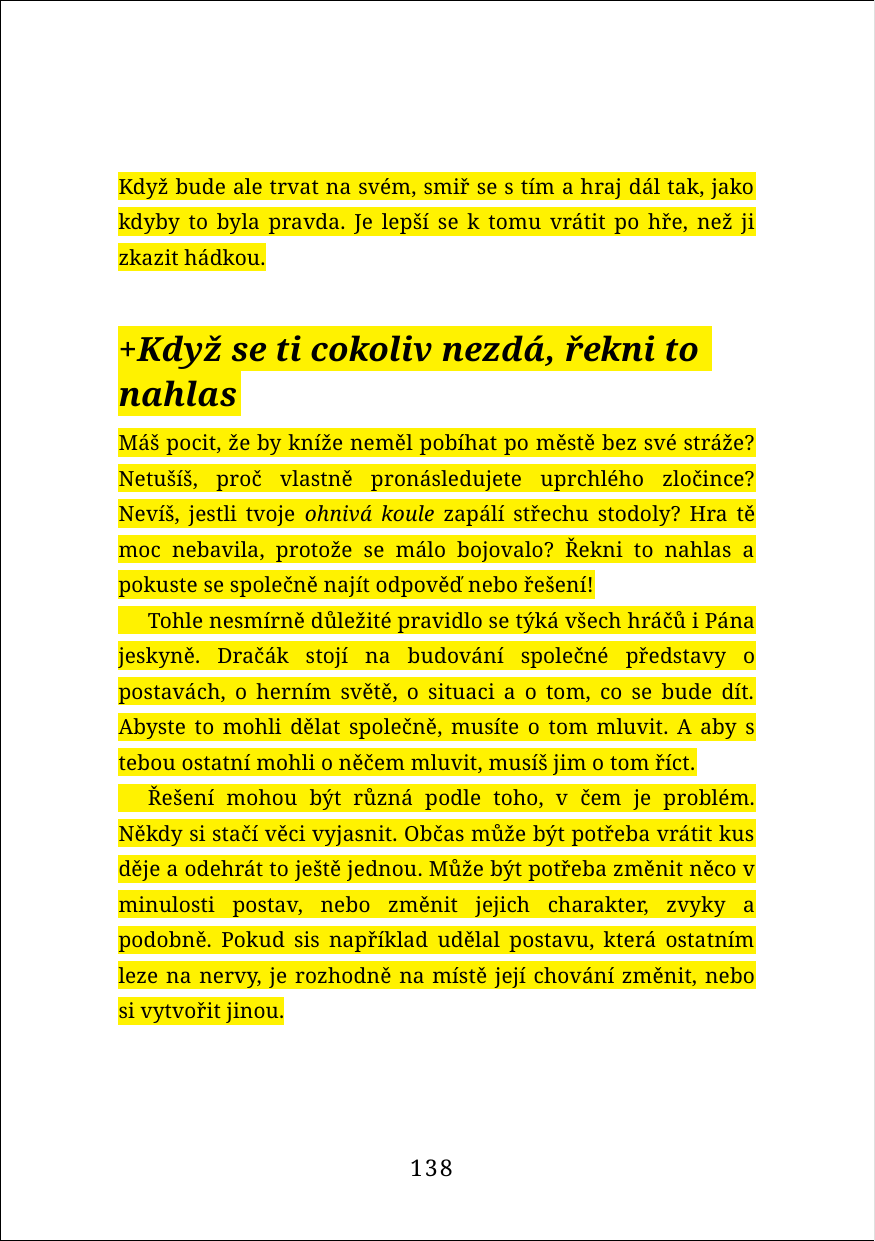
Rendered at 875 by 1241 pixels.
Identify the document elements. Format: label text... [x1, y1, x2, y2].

text Když bude ale trvat na svém, smiř se s tím a hraj dál tak, jako kdyby to byla pravda. Je lepší se k tomu vrátit po hře, než ji zkazit hádkou. [118, 172, 756, 271]
subtitle +Když se ti cokoliv nezdá, řekni to nahlas [118, 326, 756, 416]
text Máš pocit, že by kníže neměl pobíhat po městě bez své stráže? Netušíš, proč vlastně pronásledujete uprchlého zločince? Nevíš, jestli tvoje ohnivá koule zapálí střechu stodoly? Hra tě moc nebavila, protože se málo bojovalo? Řekni to nahlas a pokuste se společně najít odpověď nebo řešení! Tohle nesmírně důležité pravidlo se týká všech hráčů i Pána jeskyně. Dračák stojí na budování společné představy o postavách, o herním světě, o situaci a o tom, co se bude dít. Abyste to mohli dělat společně, musíte o tom mluvit. A aby s tebou ostatní mohli o něčem mluvit, musíš jim o tom říct. Řešení mohou být různá podle toho, v čem je problém. Někdy si stačí věci vyjasnit. Občas může být potřeba vrátit kus děje a odehrát to ještě jednou. Může být potřeba změnit něco v minulosti postav, nebo změnit jejich charakter, zvyky a podobně. Pokud sis například udělal postavu, která ostatním leze na nervy, je rozhodně na místě její chování změnit, nebo si vytvořit jinou. [118, 428, 756, 1025]
